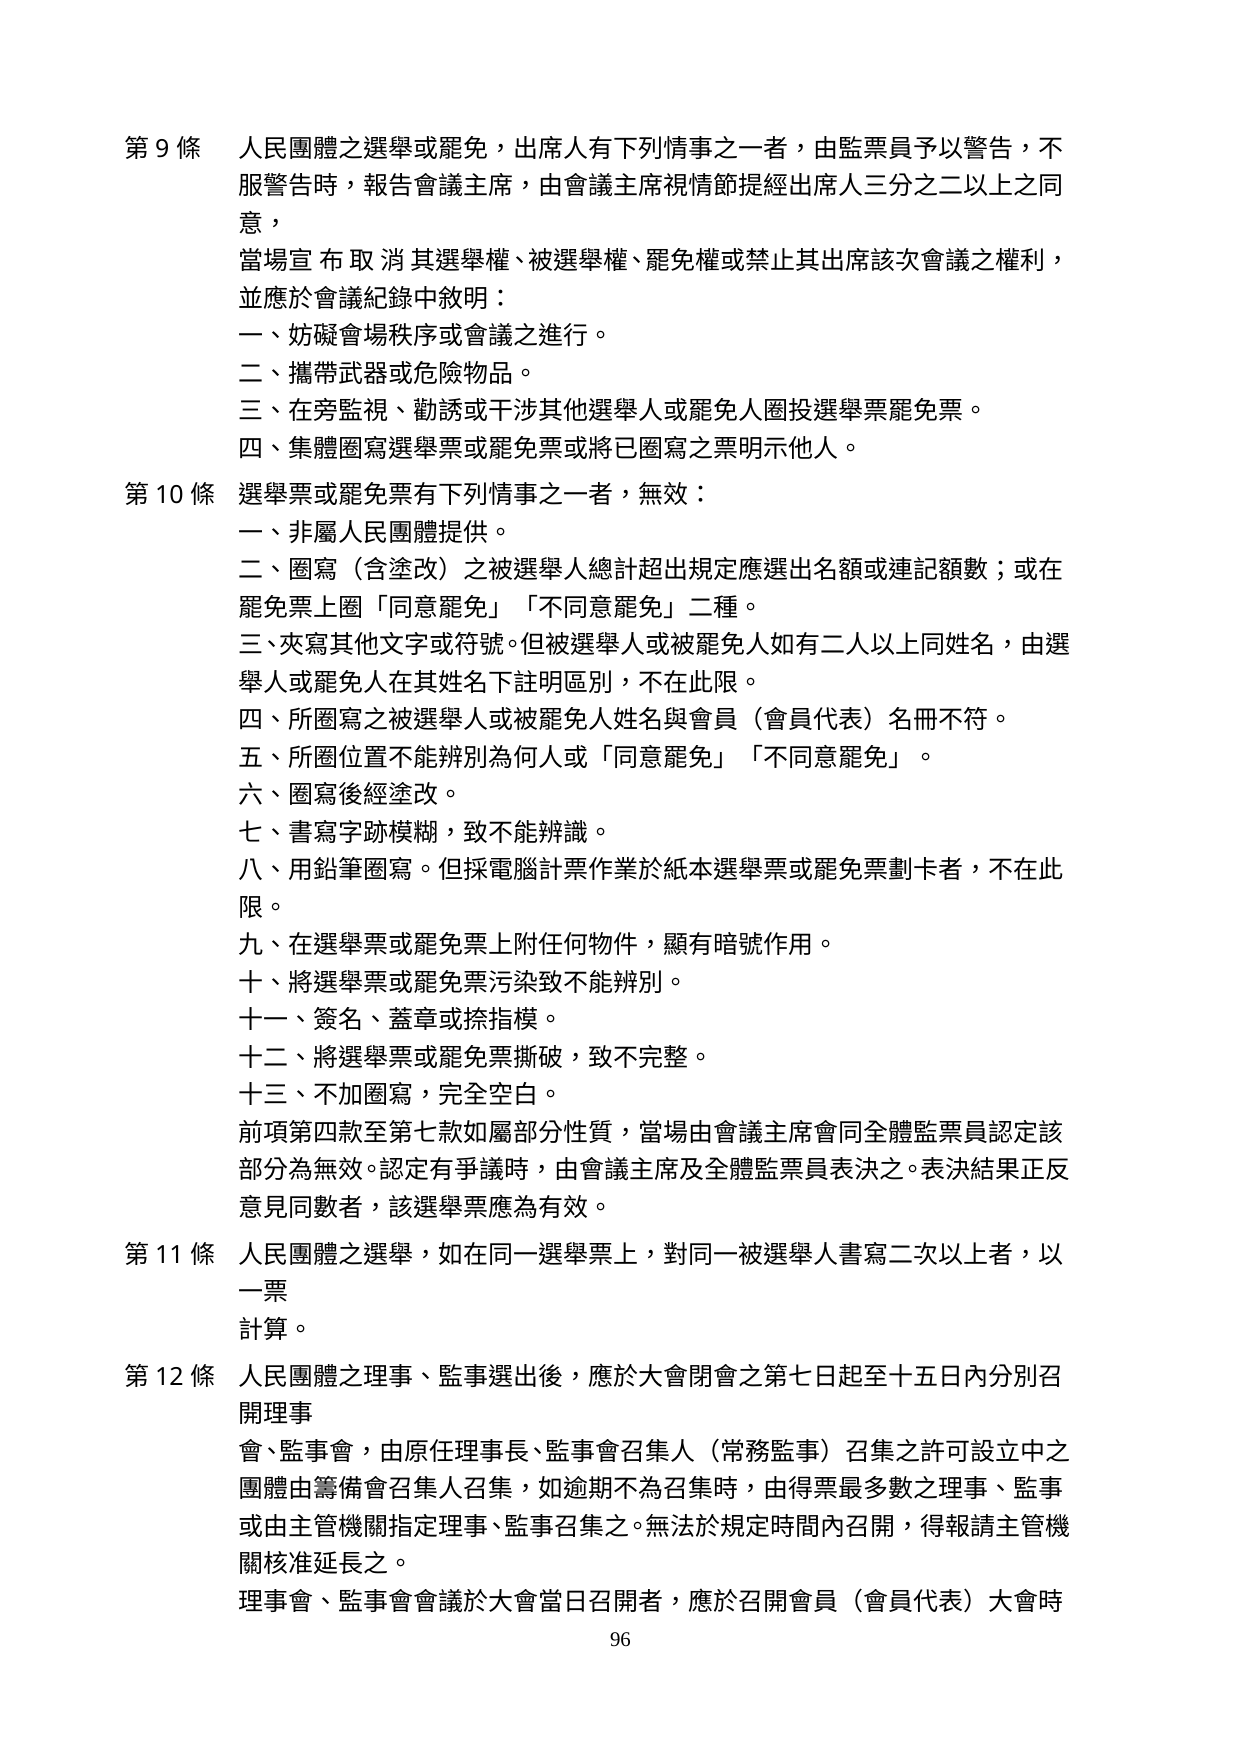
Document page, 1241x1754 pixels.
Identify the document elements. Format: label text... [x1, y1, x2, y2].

table_cell 人民團體之理事、監事選出後，應於大會閉會之第七日起至十五日內分別召開理事 會、監事會，由原任理事長、監事會召集人（常務監事）召集之許可設立中之團體由籌備會召集人召集，如逾期不為召集時，由得票最多數之理事、監事或由主管機關指定理事、監事召集之。無法於規定時間內召開，得報請主管機關核准延長之。 理事會、監事會會議於大會當日召開者，應於召開會員（會員代表）大會時 [234, 1351, 1075, 1623]
table_cell 第 12 條 [120, 1351, 234, 1623]
table_cell 人民團體之選舉或罷免，出席人有下列情事之一者，由監票員予以警告，不服警告時，報告會議主席，由會議主席視情節提經出席人三分之二以上之同意， 當場宣 布 取 消 其選舉權、被選舉權、罷免權或禁止其出席該次會議之權利，並應於會議紀錄中敘明： 一、妨礙會場秩序或會議之進行。 二、攜帶武器或危險物品。 三、在旁監視、勸誘或干涉其他選舉人或罷免人圈投選舉票罷免票。 四、集體圈寫選舉票或罷免票或將已圈寫之票明示他人。 [234, 123, 1075, 470]
table_cell 選舉票或罷免票有下列情事之一者，無效： 一、非屬人民團體提供。 二、圈寫（含塗改）之被選舉人總計超出規定應選出名額或連記額數；或在罷免票上圈「同意罷免」「不同意罷免」二種。 三、夾寫其他文字或符號。但被選舉人或被罷免人如有二人以上同姓名，由選舉人或罷免人在其姓名下註明區別，不在此限。 四、所圈寫之被選舉人或被罷免人姓名與會員（會員代表）名冊不符。 五、所圈位置不能辨別為何人或「同意罷免」「不同意罷免」。 六、圈寫後經塗改。 七、書寫字跡模糊，致不能辨識。 八、用鉛筆圈寫。但採電腦計票作業於紙本選舉票或罷免票劃卡者，不在此限。 九、在選舉票或罷免票上附任何物件，顯有暗號作用。 十、將選舉票或罷免票污染致不能辨別。 十一、簽名、蓋章或捺指模。 十二、將選舉票或罷免票撕破，致不完整。 十三、不加圈寫，完全空白。 前項第四款至第七款如屬部分性質，當場由會議主席會同全體監票員認定該部分為無效。認定有爭議時，由會議主席及全體監票員表決之。表決結果正反意見同數者，該選舉票應為有效。 [234, 470, 1075, 1229]
table_cell 人民團體之選舉，如在同一選舉票上，對同一被選舉人書寫二次以上者，以一票 計算。 [234, 1229, 1075, 1351]
table_cell 第 11 條 [120, 1229, 234, 1351]
table_cell 第 9 條 [120, 123, 234, 470]
table_cell 第 10 條 [120, 470, 234, 1229]
